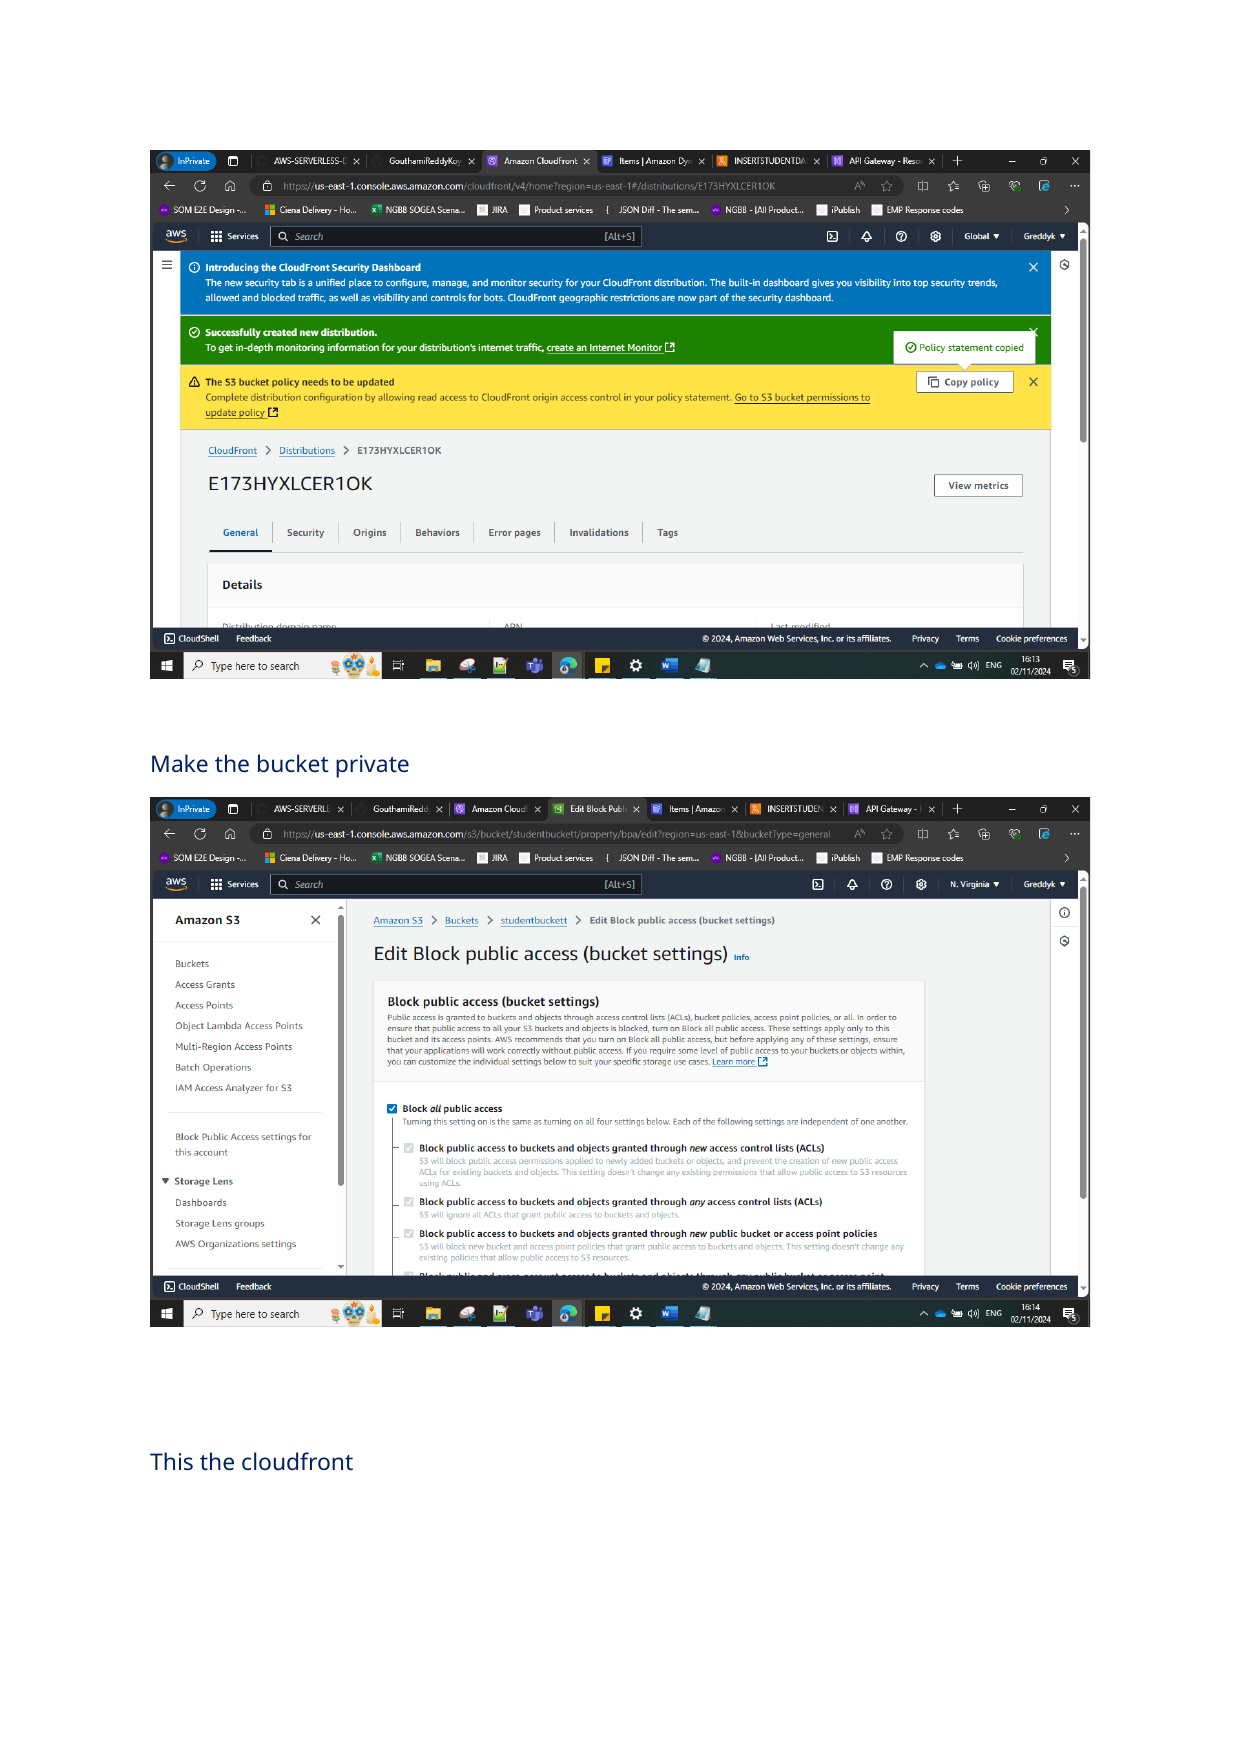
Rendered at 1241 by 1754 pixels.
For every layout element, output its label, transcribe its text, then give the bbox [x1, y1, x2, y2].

text Make the bucket private [150, 748, 1090, 779]
text This the cloudfront [150, 1445, 1090, 1477]
